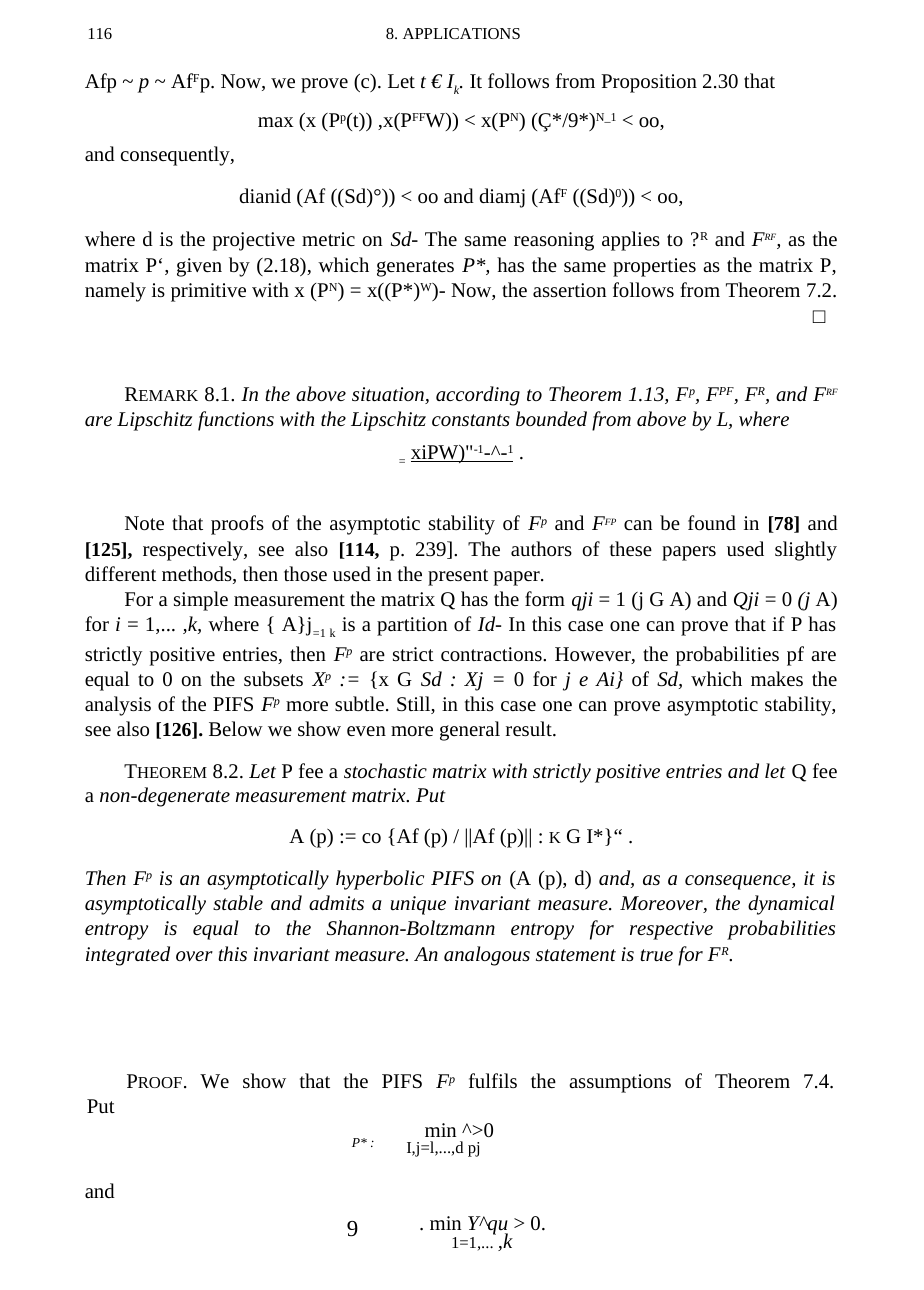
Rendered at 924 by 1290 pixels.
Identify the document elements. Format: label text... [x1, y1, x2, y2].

text dianid (Af ((Sd)°)) < oo and diamj (AfF ((Sd)0)) < oo, [84, 184, 838, 208]
text where d is the projective metric on Sd- The same reasoning applies to ?R and Frf, as the matrix P‘, given by (2.18), which generates P*, has the same properties as the matrix P, namely is primitive with x (PN) = x((P*)W)- Now, the assertion follows from Theorem 7.2. □ [84, 227, 838, 328]
text I,j=l,...,d pj [406, 1142, 570, 1156]
text Note that proofs of the asymptotic stability of Fp and Ffp can be found in [78] and [125], respectively, see also [114, p. 239]. The authors of these papers used slightly different methods, then those used in the present paper. [84, 511, 838, 586]
text For a simple measurement the matrix Q has the form qji = 1 (j G A) and Qji = 0 (j A) for i = 1,... ,k, where { A}j=1 k is a partition of Id- In this case one can prove that if P has strictly positive entries, then Fp are strict contractions. However, the probabilities pf are equal to 0 on the subsets Xp := {x G Sd : Xj = 0 for j e Ai} of Sd, which makes the analysis of the PIFS Fp more subtle. Still, in this case one can prove asymptotic stability, see also [126]. Below we show even more general result. [84, 587, 838, 741]
text and consequently, [84, 142, 838, 166]
text Remark 8.1. In the above situation, according to Theorem 1.13, Fp, FPF, FR, and Frf are Lipschitz functions with the Lipschitz constants bounded from above by L, where [84, 381, 838, 431]
text 9 [347, 1215, 362, 1241]
text Afp ~ p ~ AfFp. Now, we prove (c). Let t € Ik. It follows from Proposition 2.30 that [84, 69, 838, 97]
text P* : [352, 1135, 388, 1151]
text 1=1,... ,k [389, 1234, 575, 1253]
text 8. APPLICATIONS [386, 23, 536, 43]
text A (p) := co {Af (p) / ||Af (p)|| : k G I*}“ . [84, 824, 838, 848]
text Then Fp is an asymptotically hyperbolic PIFS on (A (p), d) and, as a consequence, it is asymptotically stable and admits a unique invariant measure. Moreover, the dynamical entropy is equal to the Shannon-Boltzmann entropy for respective proba­bilities integrated over this invariant measure. An analogous statement is true for FR. [84, 866, 838, 966]
text = xiPW)"-1-^-1 . [84, 440, 838, 468]
text and [84, 1179, 838, 1203]
text min ^>0 [406, 1118, 570, 1142]
text Theorem 8.2. Let P fee a stochastic matrix with strictly positive entries and let Q fee a non-degenerate measurement matrix. Put [84, 759, 838, 807]
text max (x (Pp(t)) ,x(PFFW)) < x(PN) (Ç*/9*)N_1 < oo, [84, 108, 838, 132]
text . min Y^qu > 0. [389, 1211, 575, 1234]
text Proof. We show that the PIFS Fp fulfils the assumptions of Theorem 7.4. Put [87, 1069, 834, 1118]
text 116 [87, 23, 115, 43]
